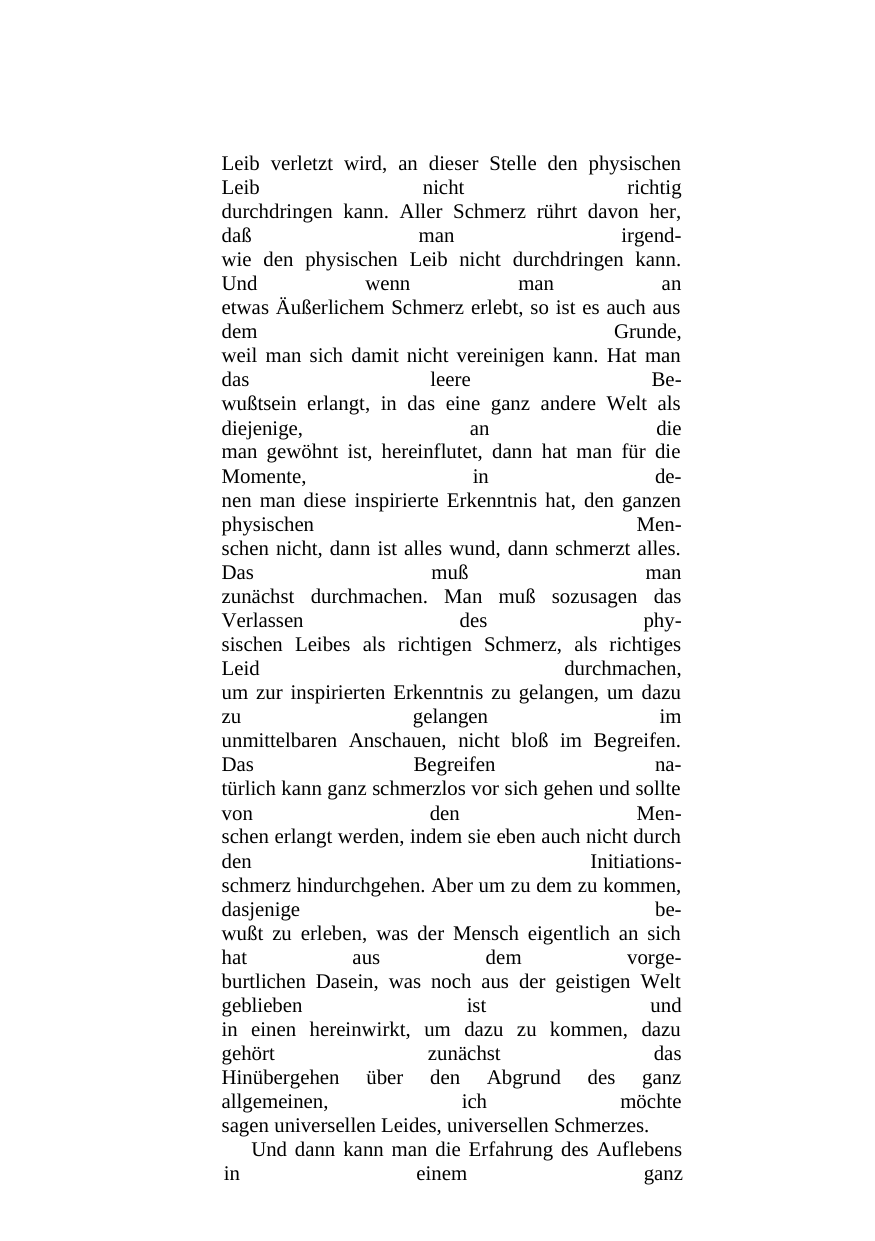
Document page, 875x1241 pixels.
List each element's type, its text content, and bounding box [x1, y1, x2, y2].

text Leib verletzt wird, an dieser Stelle den physischen Leib nicht richtig durchdringen kann. Aller Schmerz rührt davon her, daß man irgend- wie den physischen Leib nicht durchdringen kann. Und wenn man an etwas Äußerlichem Schmerz erlebt, so ist es auch aus dem Grunde, weil man sich damit nicht vereinigen kann. Hat man das leere Be- wußtsein erlangt, in das eine ganz andere Welt als diejenige, an die man gewöhnt ist, hereinflutet, dann hat man für die Momente, in de- nen man diese inspirierte Erkenntnis hat, den ganzen physischen Men- schen nicht, dann ist alles wund, dann schmerzt alles. Das muß man zunächst durchmachen. Man muß sozusagen das Verlassen des phy- sischen Leibes als richtigen Schmerz, als richtiges Leid durchmachen, um zur inspirierten Erkenntnis zu gelangen, um dazu zu gelangen im unmittelbaren Anschauen, nicht bloß im Begreifen. Das Begreifen na- türlich kann ganz schmerzlos vor sich gehen und sollte von den Men- schen erlangt werden, indem sie eben auch nicht durch den Initiations- schmerz hindurchgehen. Aber um zu dem zu kommen, dasjenige be- wußt zu erleben, was der Mensch eigentlich an sich hat aus dem vorge- burtlichen Dasein, was noch aus der geistigen Welt geblieben ist und in einen hereinwirkt, um dazu zu kommen, dazu gehört zunächst das Hinübergehen über den Abgrund des ganz allgemeinen, ich möchte sagen universellen Leides, universellen Schmerzes. [221, 151, 682, 1137]
text Und dann kann man die Erfahrung des Auflebens in einem ganz [223, 1137, 683, 1185]
